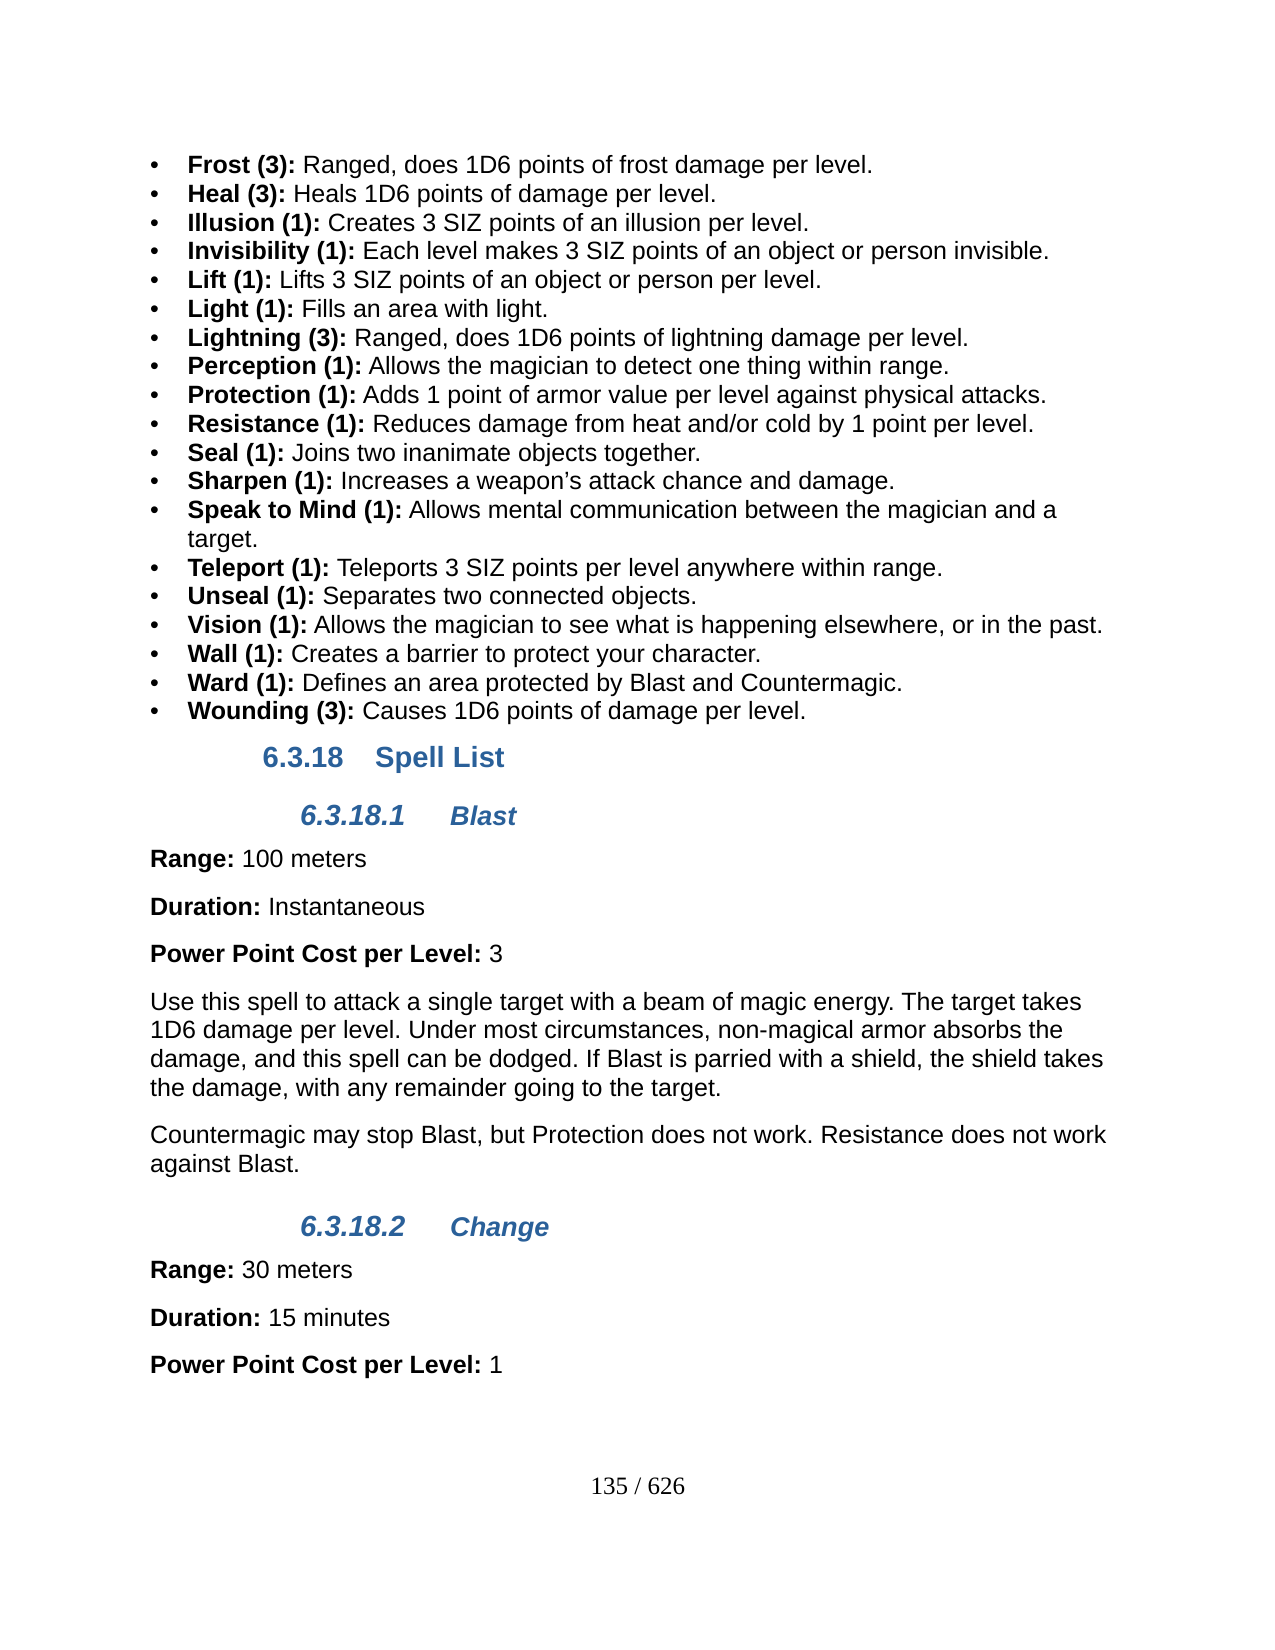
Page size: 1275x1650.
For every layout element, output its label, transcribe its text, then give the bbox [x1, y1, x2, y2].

text • Seal (1): Joins two inanimate objects together. [150, 437, 1125, 466]
text Range: 100 meters [150, 844, 1125, 873]
text • Frost (3): Ranged, does 1D6 points of frost damage per level. [150, 150, 1125, 179]
text • Vision (1): Allows the magician to see what is happening elsewhere, or in the past. [150, 610, 1125, 639]
text • Heal (3): Heals 1D6 points of damage per level. [150, 179, 1125, 207]
text • Invisibility (1): Each level makes 3 SIZ points of an object or person invisible. [150, 236, 1125, 265]
text • Wounding (3): Causes 1D6 points of damage per level. [150, 696, 1125, 725]
text Duration: 15 minutes [150, 1303, 1125, 1331]
text Use this spell to attack a single target with a beam of magic energy. The target takes 1D6 damage per level. Under most circumstances, non-magical armor absorbs the damage, and this spell can be dodged. If Blast is parried with a shield, the shield takes the damage, with any remainder going to the target. [150, 987, 1125, 1102]
text • Lift (1): Lifts 3 SIZ points of an object or person per level. [150, 265, 1125, 294]
text Range: 30 meters [150, 1255, 1125, 1284]
text • Lightning (3): Ranged, does 1D6 points of lightning damage per level. [150, 322, 1125, 351]
text • Speak to Mind (1): Allows mental communication between the magician and a target. [150, 495, 1125, 552]
text • Perception (1): Allows the magician to detect one thing within range. [150, 351, 1125, 380]
text Countermagic may stop Blast, but Protection does not work. Resistance does not work against Blast. [150, 1120, 1125, 1178]
text • Unseal (1): Separates two connected objects. [150, 581, 1125, 610]
subtitle Blast [300, 798, 1125, 832]
subtitle Spell List [262, 739, 1125, 773]
text • Teleport (1): Teleports 3 SIZ points per level anywhere within range. [150, 552, 1125, 581]
text • Wall (1): Creates a barrier to protect your character. [150, 639, 1125, 667]
text • Light (1): Fills an area with light. [150, 294, 1125, 322]
text • Resistance (1): Reduces damage from heat and/or cold by 1 point per level. [150, 409, 1125, 437]
text Power Point Cost per Level: 3 [150, 939, 1125, 968]
subtitle Change [300, 1209, 1125, 1243]
text • Illusion (1): Creates 3 SIZ points of an illusion per level. [150, 207, 1125, 236]
text • Ward (1): Defines an area protected by Blast and Countermagic. [150, 667, 1125, 696]
text • Protection (1): Adds 1 point of armor value per level against physical attacks. [150, 380, 1125, 409]
text Duration: Instantaneous [150, 892, 1125, 920]
text • Sharpen (1): Increases a weapon’s attack chance and damage. [150, 466, 1125, 495]
text Power Point Cost per Level: 1 [150, 1350, 1125, 1379]
